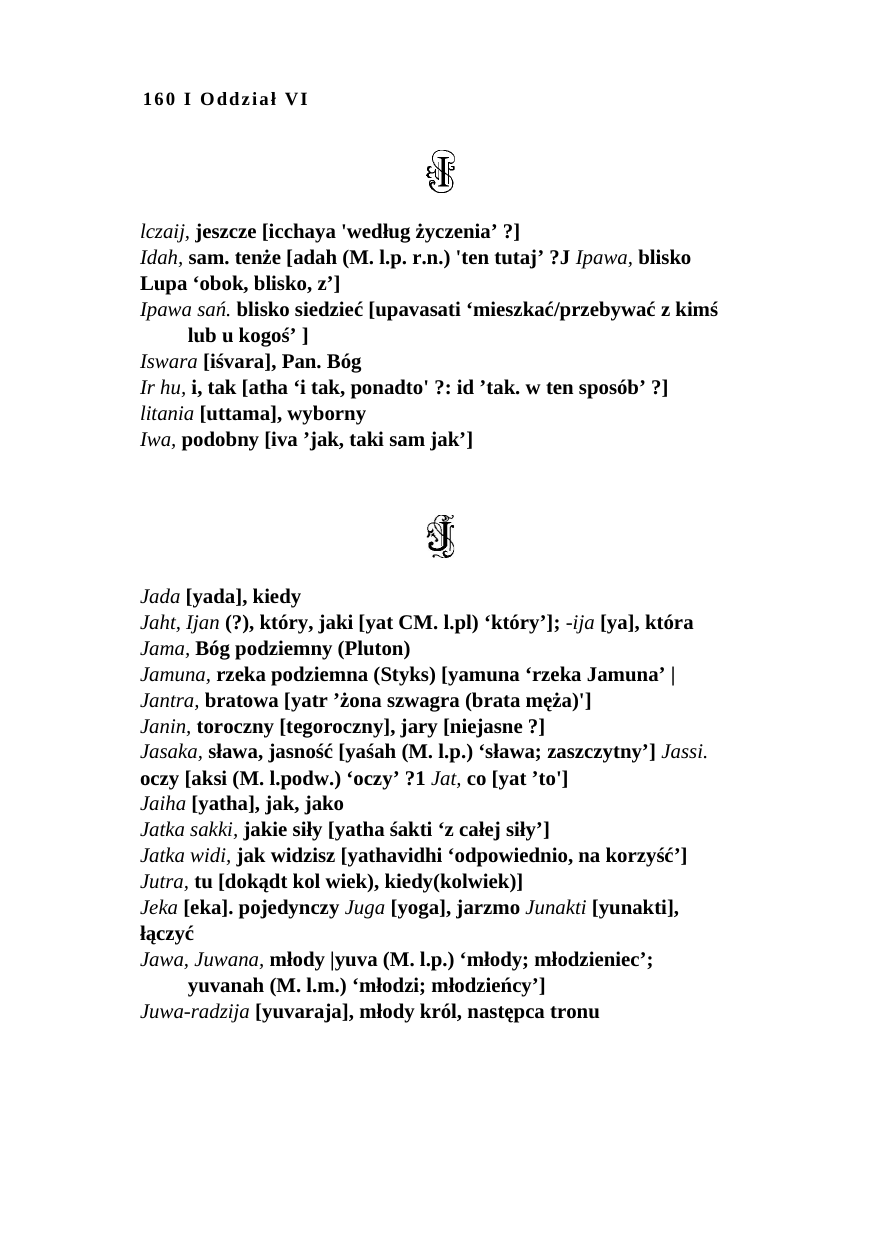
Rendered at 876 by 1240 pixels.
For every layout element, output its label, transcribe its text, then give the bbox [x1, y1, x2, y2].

text Iwa, podobny [iva ’jak, taki sam jak’] [140, 426, 724, 452]
text Jada [yada], kiedy [140, 583, 724, 608]
text 160 I Oddział VI [143, 90, 324, 109]
text Jasaka, sława, jasność [yaśah (M. l.p.) ‘sława; zaszczytny’] Jassi. oczy [aksi (M. l.podw.) ‘oczy’ ?1 Jat, co [yat ’to'] [140, 738, 724, 790]
text Jaiha [yatha], jak, jako [140, 790, 724, 816]
text Jatka widi, jak widzisz [yathavidhi ‘odpowiednio, na korzyść’] Jutra, tu [dokądt kol wiek), kiedy(kolwiek)] [140, 842, 724, 894]
text litania [uttama], wyborny [140, 400, 724, 426]
text Jamuna, rzeka podziemna (Styks) [yamuna ‘rzeka Jamuna’ | Jantra, bratowa [yatr ’żona szwagra (brata męża)'] [140, 660, 724, 712]
text Iswara [iśvara], Pan. Bóg [140, 348, 724, 374]
text Idah, sam. tenże [adah (M. l.p. r.n.) 'ten tutaj’ ?J Ipawa, blisko Lupa ‘obok, blisko, z’] [140, 244, 724, 296]
text Janin, toroczny [tegoroczny], jary [niejasne ?] [140, 712, 724, 738]
text Jatka sakki, jakie siły [yatha śakti ‘z całej siły’] [140, 816, 724, 842]
text Jaht, Ijan (?), który, jaki [yat CM. l.pl) ‘który’]; -ija [ya], która Jama, Bóg podziemny (Pluton) [140, 608, 724, 660]
text yuvanah (M. l.m.) ‘młodzi; młodzieńcy’] [188, 972, 724, 998]
text Ipawa sań. blisko siedzieć [upavasati ‘mieszkać/przebywać z kimś lub u kogoś’ ] [140, 296, 724, 348]
text Ir hu, i, tak [atha ‘i tak, ponadto' ?: id ’tak. w ten sposób’ ?] [140, 374, 724, 400]
text lczaij, jeszcze [icchaya 'według życzenia’ ?] [140, 218, 724, 244]
text Juwa-radzija [yuvaraja], młody król, następca tronu [140, 998, 724, 1023]
picture [426, 150, 455, 193]
picture [426, 515, 455, 558]
text Jeka [eka]. pojedynczy Juga [yoga], jarzmo Junakti [yunakti], łączyć [140, 894, 724, 946]
text Jawa, Juwana, młody |yuva (M. l.p.) ‘młody; młodzieniec’; [140, 946, 724, 972]
